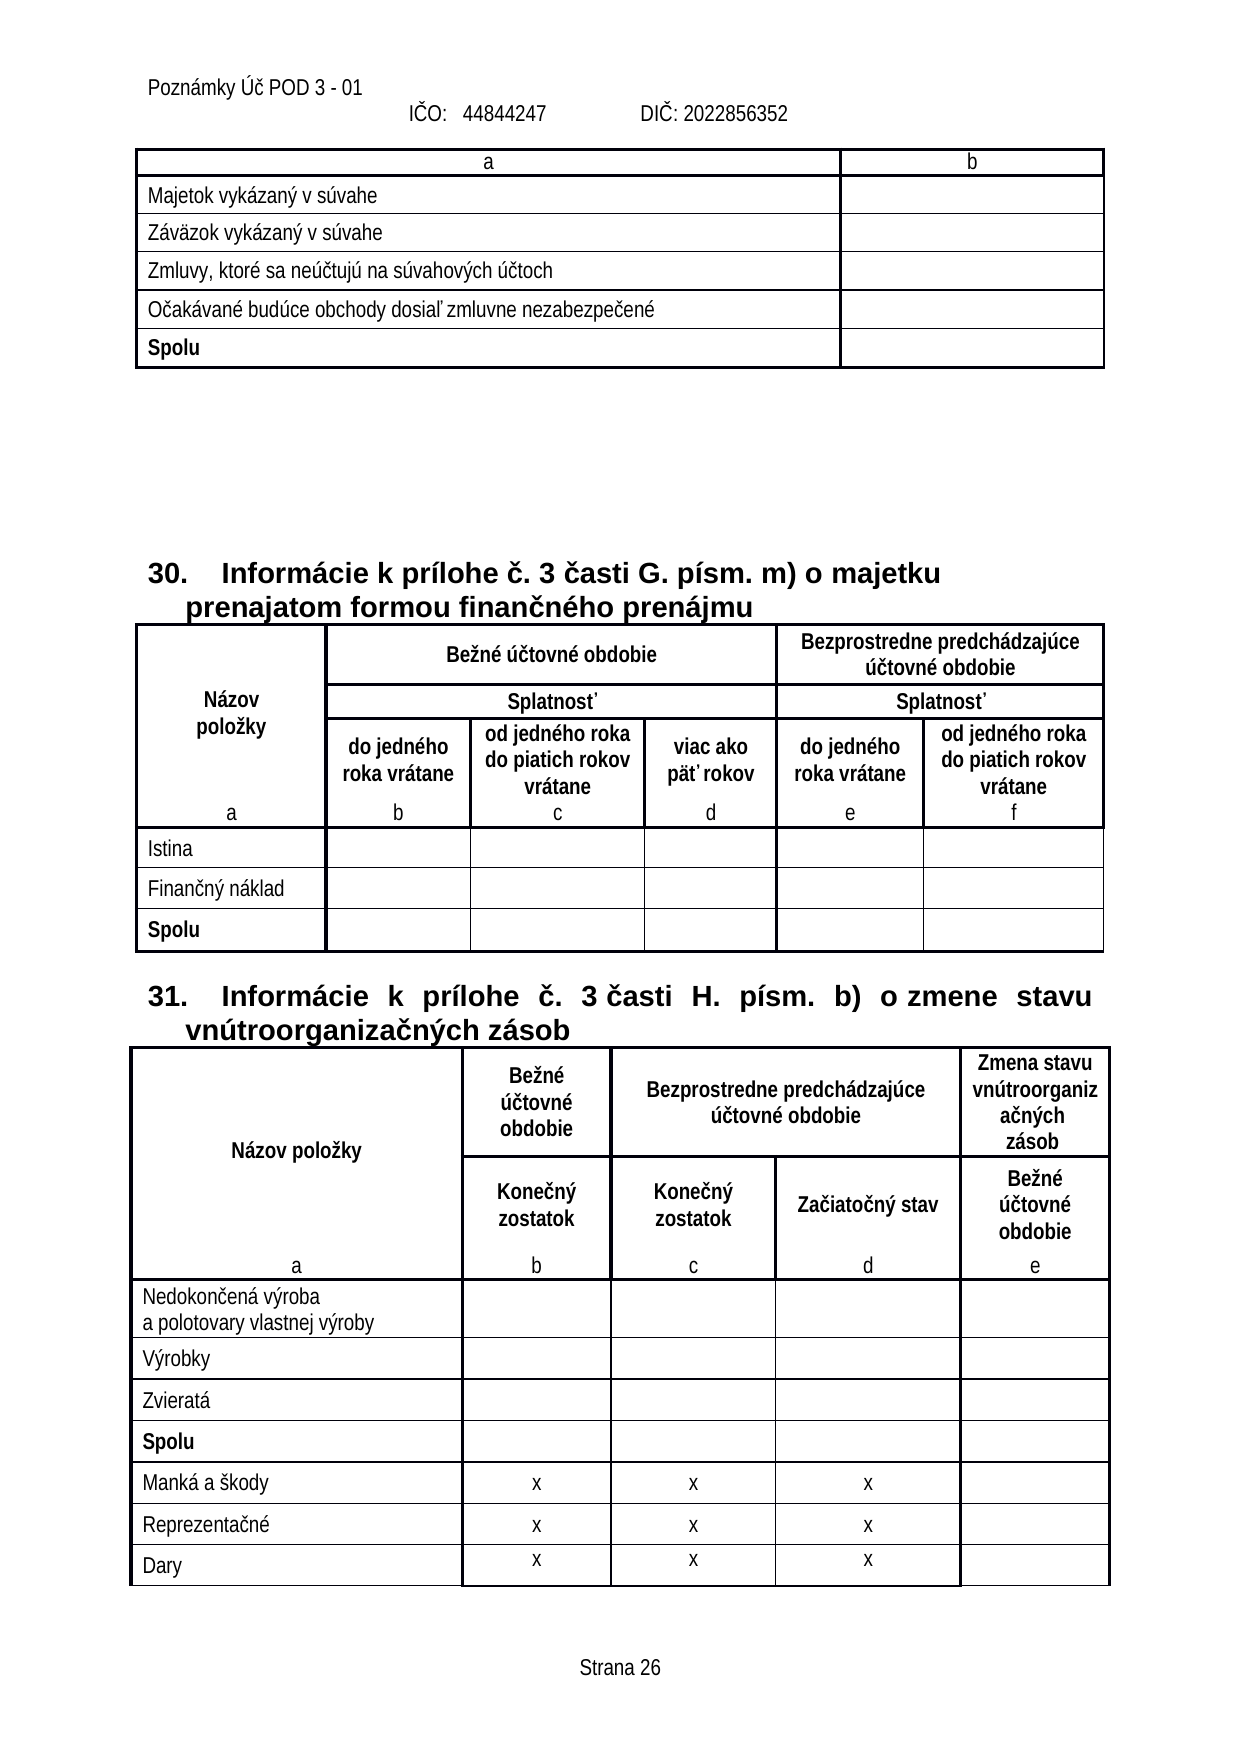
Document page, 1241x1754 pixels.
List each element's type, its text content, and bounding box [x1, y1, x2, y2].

table_cell [962, 1281, 1108, 1337]
table_cell [612, 1338, 775, 1378]
table_cell [776, 1281, 959, 1337]
table_cell [464, 1380, 610, 1420]
table_cell Nedokončená výroba a polotovary vlastnej výroby [133, 1281, 461, 1337]
table_cell f [925, 799, 1102, 826]
table_cell [328, 868, 470, 908]
table_cell x [776, 1463, 959, 1502]
table_cell Konečný zostatok [464, 1158, 609, 1252]
table_cell c [472, 799, 643, 826]
table_cell a [133, 1252, 461, 1278]
table_cell do jedného roka vrátane [778, 720, 922, 799]
table_cell Bežné účtovné obdobie [962, 1158, 1108, 1252]
table_header Bežné účtovné obdobie [328, 626, 775, 683]
table_cell a [138, 799, 324, 826]
table_cell [645, 868, 775, 908]
table_header Bežné účtovné obdobie [464, 1049, 609, 1155]
table_cell d [777, 1252, 959, 1278]
table_cell e [778, 799, 922, 826]
table_cell Istina [138, 829, 324, 867]
table_cell Začiatočný stav [777, 1158, 959, 1252]
table_cell [962, 1504, 1108, 1544]
table_cell x [464, 1504, 610, 1544]
table_cell x [776, 1545, 959, 1585]
table_cell Zvieratá [133, 1380, 461, 1420]
table_cell c [613, 1252, 774, 1278]
table_cell od jedného roka do piatich rokov vrátane [925, 720, 1102, 799]
table_cell Zmluvy, ktoré sa neúčtujú na súvahových účtoch [138, 252, 839, 289]
table_cell Spolu [133, 1421, 461, 1461]
table_cell b [328, 799, 469, 826]
table_cell Spolu [138, 909, 324, 949]
table_cell [471, 909, 644, 949]
table_cell [962, 1380, 1108, 1420]
table_cell Reprezentačné [133, 1504, 461, 1544]
table_cell a [138, 151, 839, 174]
table_cell Očakávané budúce obchody dosiaľ zmluvne nezabezpečené [138, 291, 839, 328]
table_cell x [612, 1545, 775, 1585]
table_cell b [464, 1252, 609, 1278]
table_cell x [776, 1504, 959, 1544]
table_cell b [842, 151, 1102, 174]
table_cell [842, 291, 1103, 328]
table_cell x [464, 1545, 610, 1585]
table_cell Konečný zostatok [613, 1158, 774, 1252]
table_cell [328, 829, 470, 867]
table_cell [464, 1338, 610, 1378]
table_header Bezprostredne predchádzajúce účtovné obdobie [778, 626, 1102, 683]
table_cell [778, 829, 923, 867]
table_cell d [646, 799, 775, 826]
table_cell Finančný náklad [138, 868, 324, 908]
table_cell [612, 1281, 775, 1337]
table_cell viac ako päť rokov [646, 720, 775, 799]
table_header Bezprostredne predchádzajúce účtovné obdobie [613, 1049, 959, 1155]
table_cell [328, 909, 470, 949]
table_cell [464, 1281, 610, 1337]
table_cell x [612, 1463, 775, 1502]
table_cell [962, 1545, 1108, 1585]
table_cell Dary [133, 1545, 461, 1585]
table_cell [612, 1380, 775, 1420]
table_cell [842, 214, 1103, 251]
table_cell Majetok vykázaný v súvahe [138, 177, 839, 212]
table_cell Výrobky [133, 1338, 461, 1378]
table_cell [778, 868, 923, 908]
table_cell [612, 1421, 775, 1461]
table_cell [924, 868, 1103, 908]
table_cell [842, 252, 1103, 289]
table_header Zmena stavu vnútroorganizačných zásob [962, 1049, 1108, 1155]
table_cell [778, 909, 923, 949]
table_cell [464, 1421, 610, 1461]
title Informácie k prílohe č. 3 časti G. písm. m) o majetku prenajatom formou finančného prenájmu [148, 556, 1092, 623]
table_header Názov položky [138, 626, 324, 799]
table_cell [962, 1463, 1108, 1502]
table_cell Splatnosť [328, 686, 775, 717]
table_cell [962, 1421, 1108, 1461]
table_cell do jedného roka vrátane [328, 720, 469, 799]
table_cell [776, 1421, 959, 1461]
table_cell [962, 1338, 1108, 1378]
table_cell x [464, 1463, 610, 1502]
table_cell [645, 909, 775, 949]
table_cell [776, 1380, 959, 1420]
table_cell od jedného roka do piatich rokov vrátane [472, 720, 643, 799]
table_cell Splatnosť [778, 686, 1102, 717]
title Informácie k prílohe č. 3 časti H. písm. b) o zmene stavu vnútroorganizačných zásob [148, 979, 1092, 1046]
table_cell e [962, 1252, 1108, 1278]
table_cell [924, 829, 1103, 867]
table_cell [842, 329, 1103, 366]
table_cell [645, 829, 775, 867]
table_cell Spolu [138, 329, 839, 366]
table_header Názov položky [133, 1049, 461, 1252]
table_cell [776, 1338, 959, 1378]
table_cell [471, 868, 644, 908]
table_cell x [612, 1504, 775, 1544]
table_cell Záväzok vykázaný v súvahe [138, 214, 839, 251]
table_cell [471, 829, 644, 867]
table_cell Manká a škody [133, 1463, 461, 1502]
table_cell [842, 177, 1103, 212]
table_cell [924, 909, 1103, 949]
